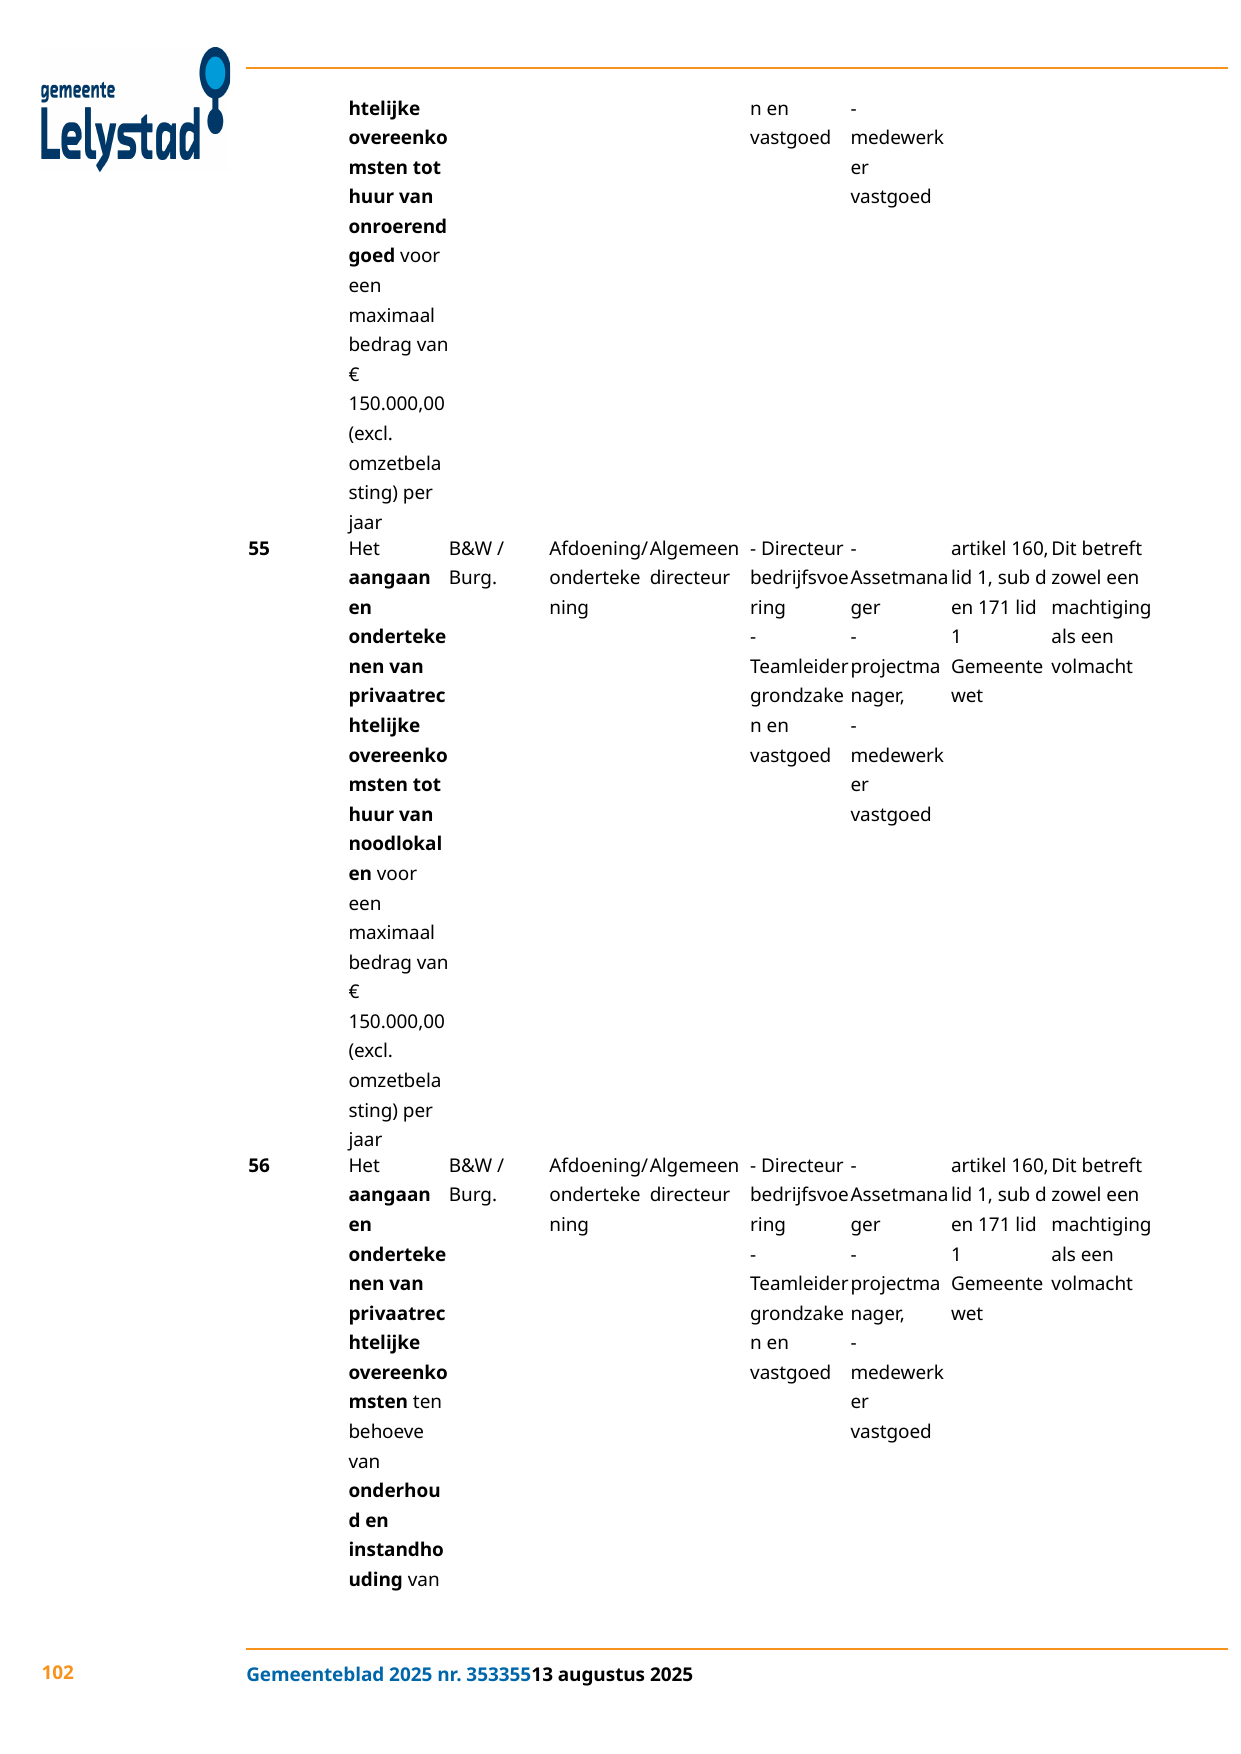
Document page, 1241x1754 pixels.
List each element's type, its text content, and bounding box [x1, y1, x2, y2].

table_cell artikel 160, lid 1, sub d en 171 lid 1 Gemeentewet [951, 535, 1051, 1152]
table_cell [549, 95, 649, 535]
table_cell Dit betreft zowel een machtiging als een volmacht [1051, 1152, 1152, 1592]
table_cell [449, 95, 549, 535]
picture [41, 47, 231, 172]
table_cell - Directeur bedrijfsvoering - Teamleider grondzaken en vastgoed [750, 535, 850, 1152]
table_cell - Directeur bedrijfsvoering - Teamleider grondzaken en vastgoed [750, 1152, 850, 1592]
table_cell Afdoening/ondertekening [549, 1152, 649, 1592]
table_cell - medewerker vastgoed [850, 95, 951, 535]
table_cell Dit betreft zowel een machtiging als een volmacht [1051, 535, 1152, 1152]
table_cell Algemeen directeur [650, 535, 750, 1152]
table_cell Algemeen directeur [650, 1152, 750, 1592]
table_cell [248, 95, 348, 535]
table_cell B&W / Burg. [449, 1152, 549, 1592]
table_cell Het aangaan en ondertekenen van privaatrechtelijke overeenkomsten tot huur van noodlokalen voor een maximaal bedrag van € 150.000,00 (excl. omzetbelasting) per jaar [348, 535, 449, 1152]
table_cell 55 [248, 535, 348, 1152]
table_cell n en vastgoed [750, 95, 850, 535]
table_cell Afdoening/ondertekening [549, 535, 649, 1152]
table_cell 56 [248, 1152, 348, 1592]
table_cell Het aangaan en ondertekenen van privaatrechtelijke overeenkomsten ten behoeve van onderhoud en instandhouding van [348, 1152, 449, 1592]
table_cell artikel 160, lid 1, sub d en 171 lid 1 Gemeentewet [951, 1152, 1051, 1592]
table_cell B&W / Burg. [449, 535, 549, 1152]
table_cell - Assetmanager - projectmanager, - medewerker vastgoed [850, 535, 951, 1152]
table_cell [951, 95, 1051, 535]
table_cell htelijke overeenkomsten tot huur van onroerend goed voor een maximaal bedrag van € 150.000,00 (excl. omzetbelasting) per jaar [348, 95, 449, 535]
table_cell [650, 95, 750, 535]
table_cell - Assetmanager - projectmanager, - medewerker vastgoed [850, 1152, 951, 1592]
table_cell [1051, 95, 1152, 535]
